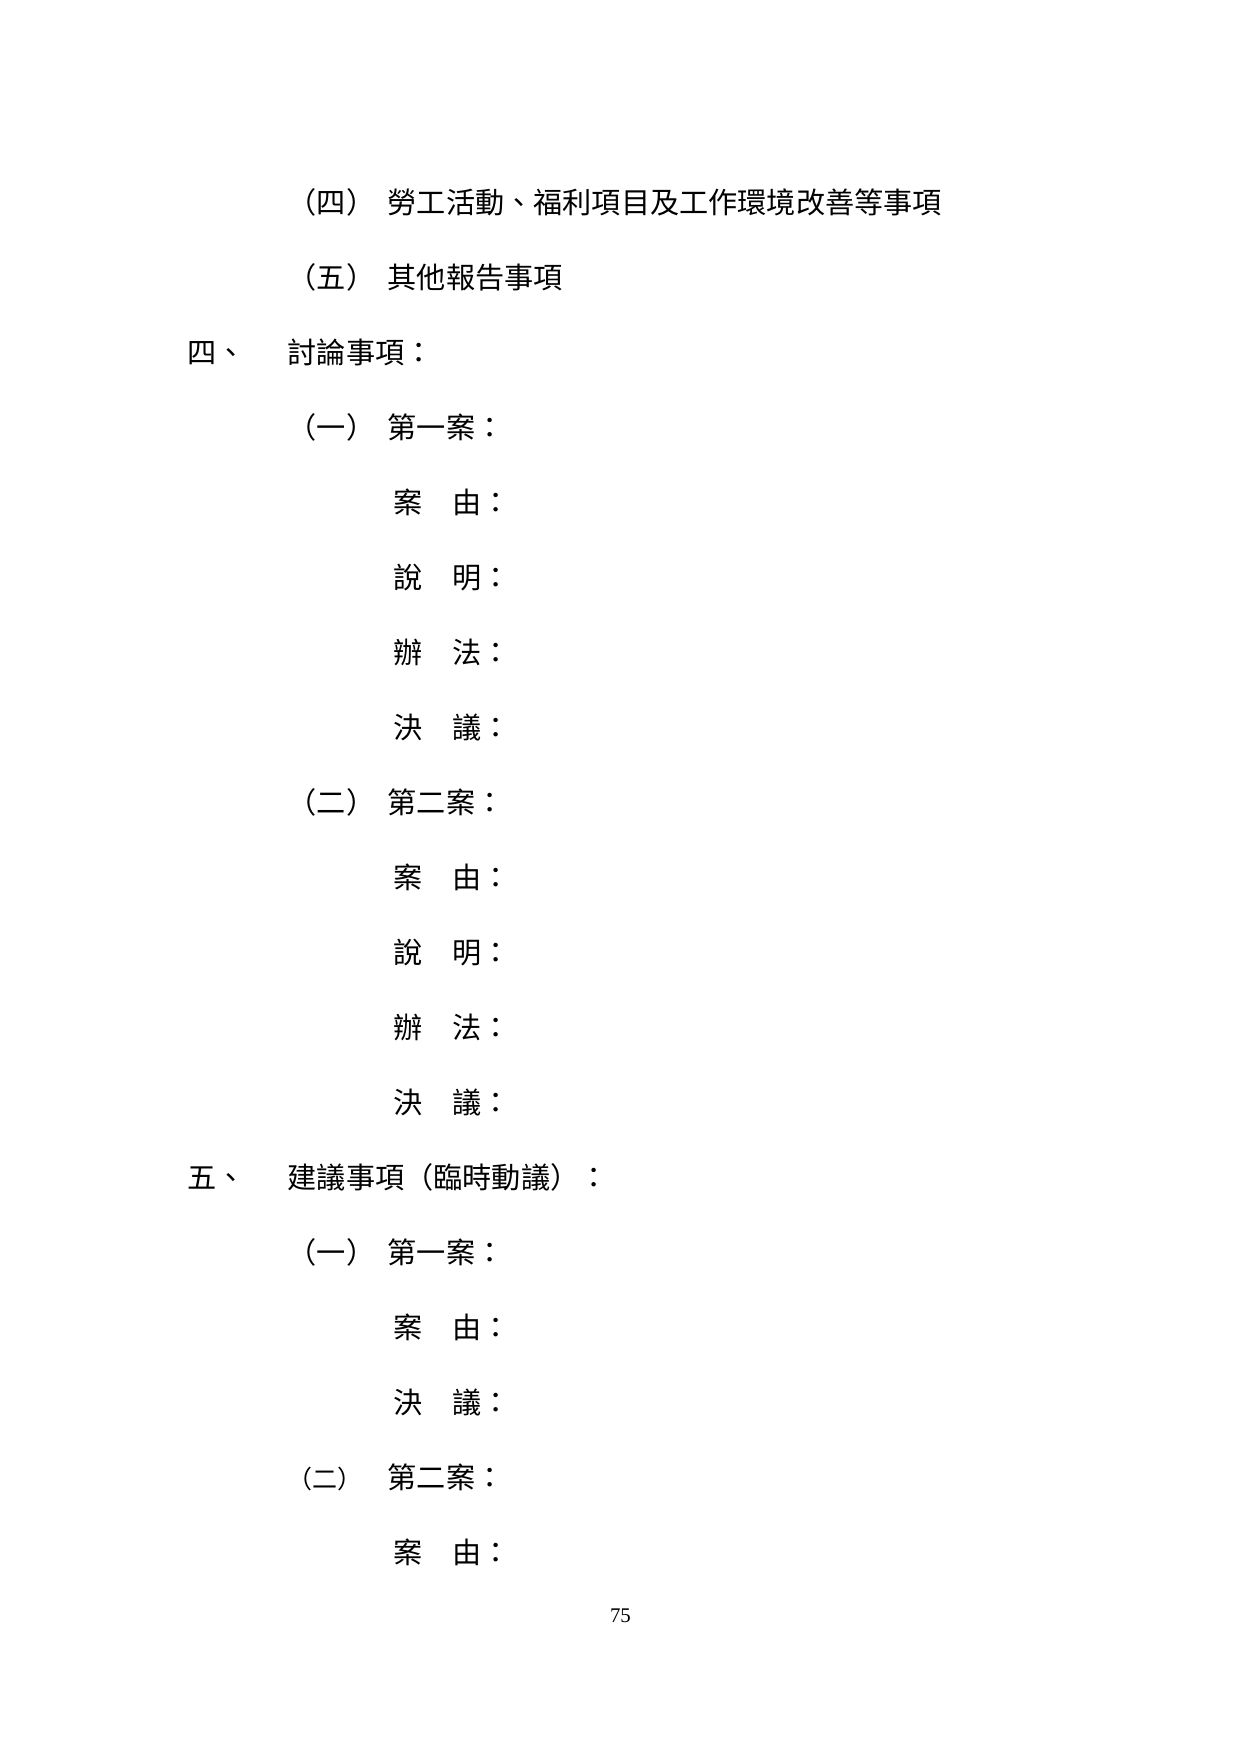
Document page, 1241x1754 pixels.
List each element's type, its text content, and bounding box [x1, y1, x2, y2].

text 決 議： [394, 1064, 1053, 1139]
text 辦 法： [394, 614, 1053, 689]
list 第一案： [287, 389, 1053, 464]
text 辦 法： [394, 989, 1053, 1064]
text 案 由： [394, 464, 1053, 539]
text 決 議： [394, 689, 1053, 764]
list 討論事項： [187, 314, 1053, 389]
text 案 由： [394, 1289, 1053, 1364]
list 第一案： [287, 1214, 1053, 1289]
list 第二案： [287, 764, 1053, 839]
text 決 議： [394, 1364, 1053, 1439]
list 第二案： [287, 1439, 1053, 1514]
text 說 明： [394, 914, 1053, 989]
text 案 由： [394, 839, 1053, 914]
list 勞工活動、福利項目及工作環境改善等事項 [287, 164, 1053, 239]
list 建議事項（臨時動議）： [187, 1139, 1053, 1214]
text 案 由： [394, 1514, 1053, 1589]
text 說 明： [394, 539, 1053, 614]
list 其他報告事項 [287, 239, 1053, 314]
